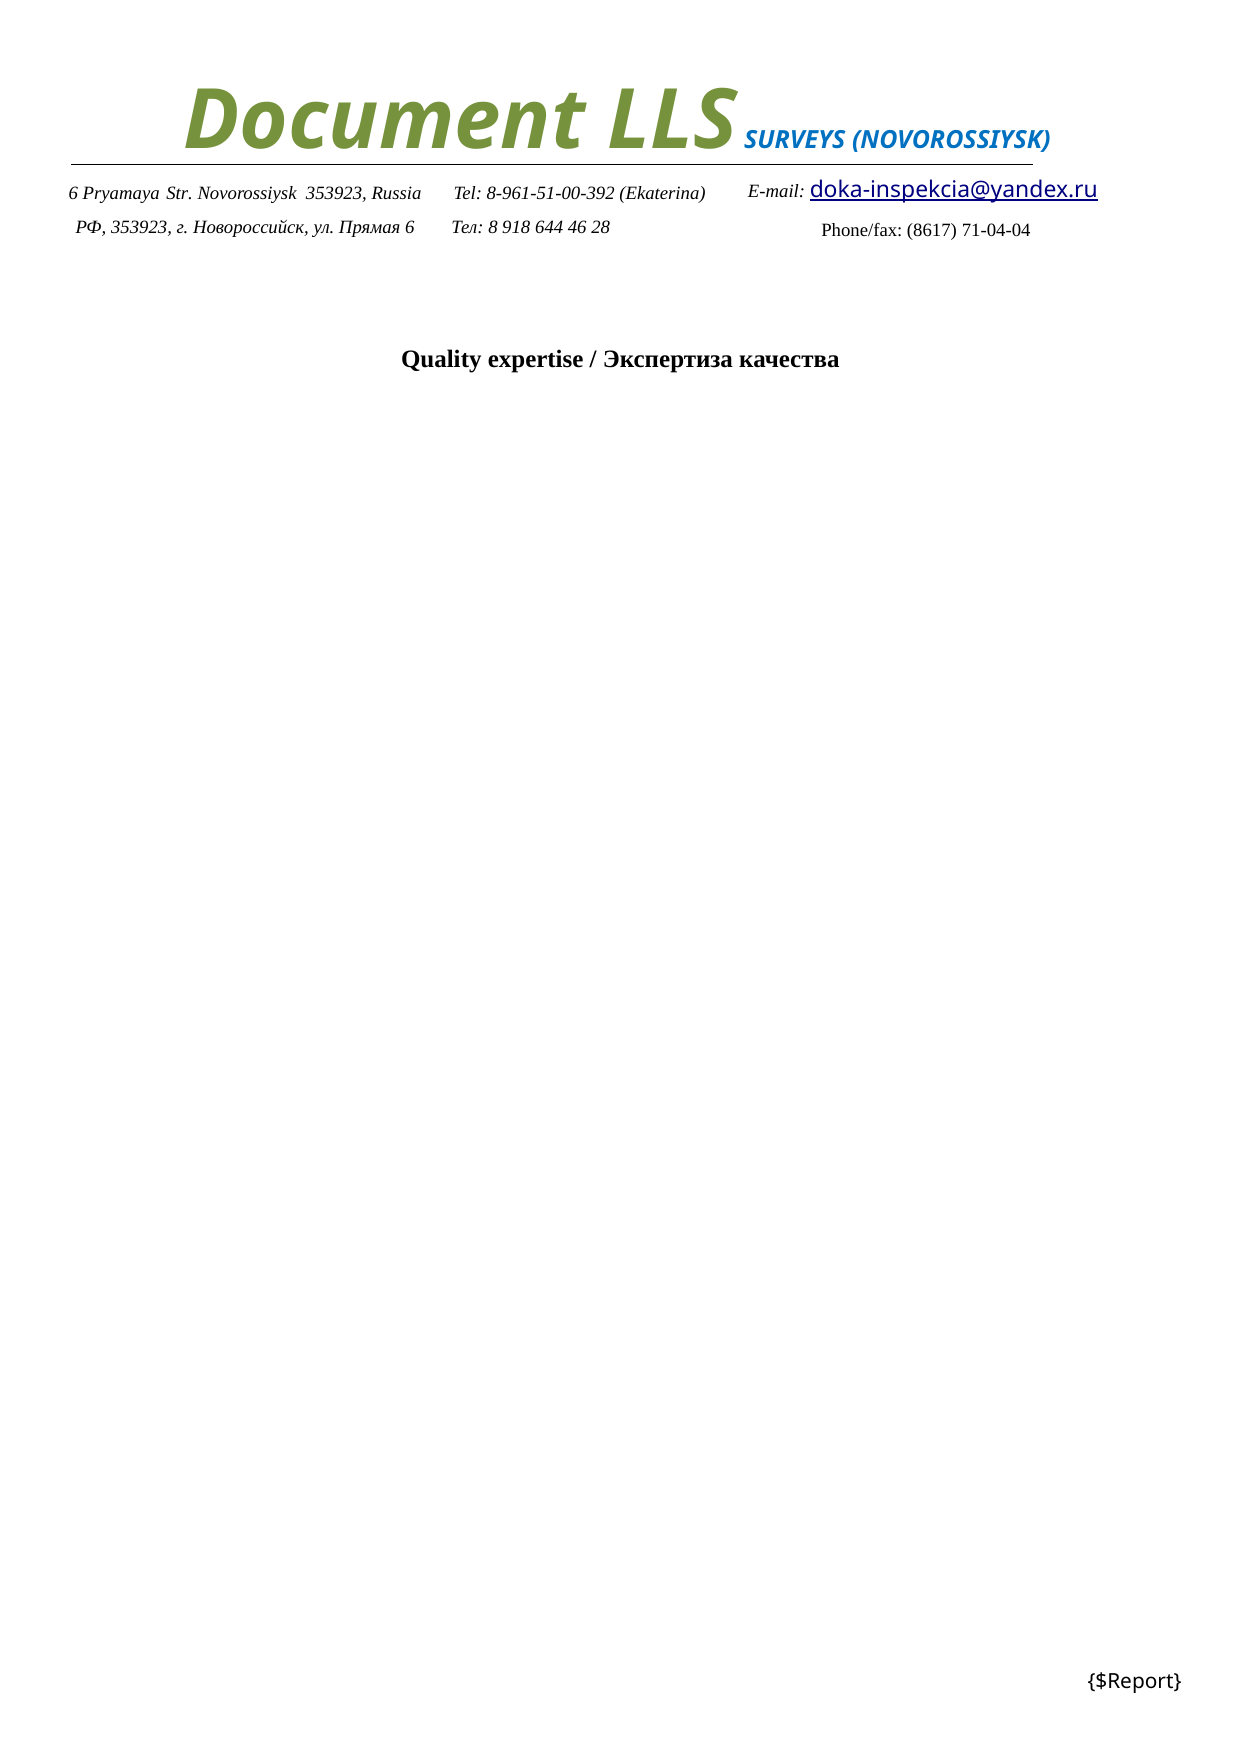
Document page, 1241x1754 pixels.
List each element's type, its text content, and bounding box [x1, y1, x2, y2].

table_header Quality expertise / Экспертиза качества [59, 344, 1181, 373]
